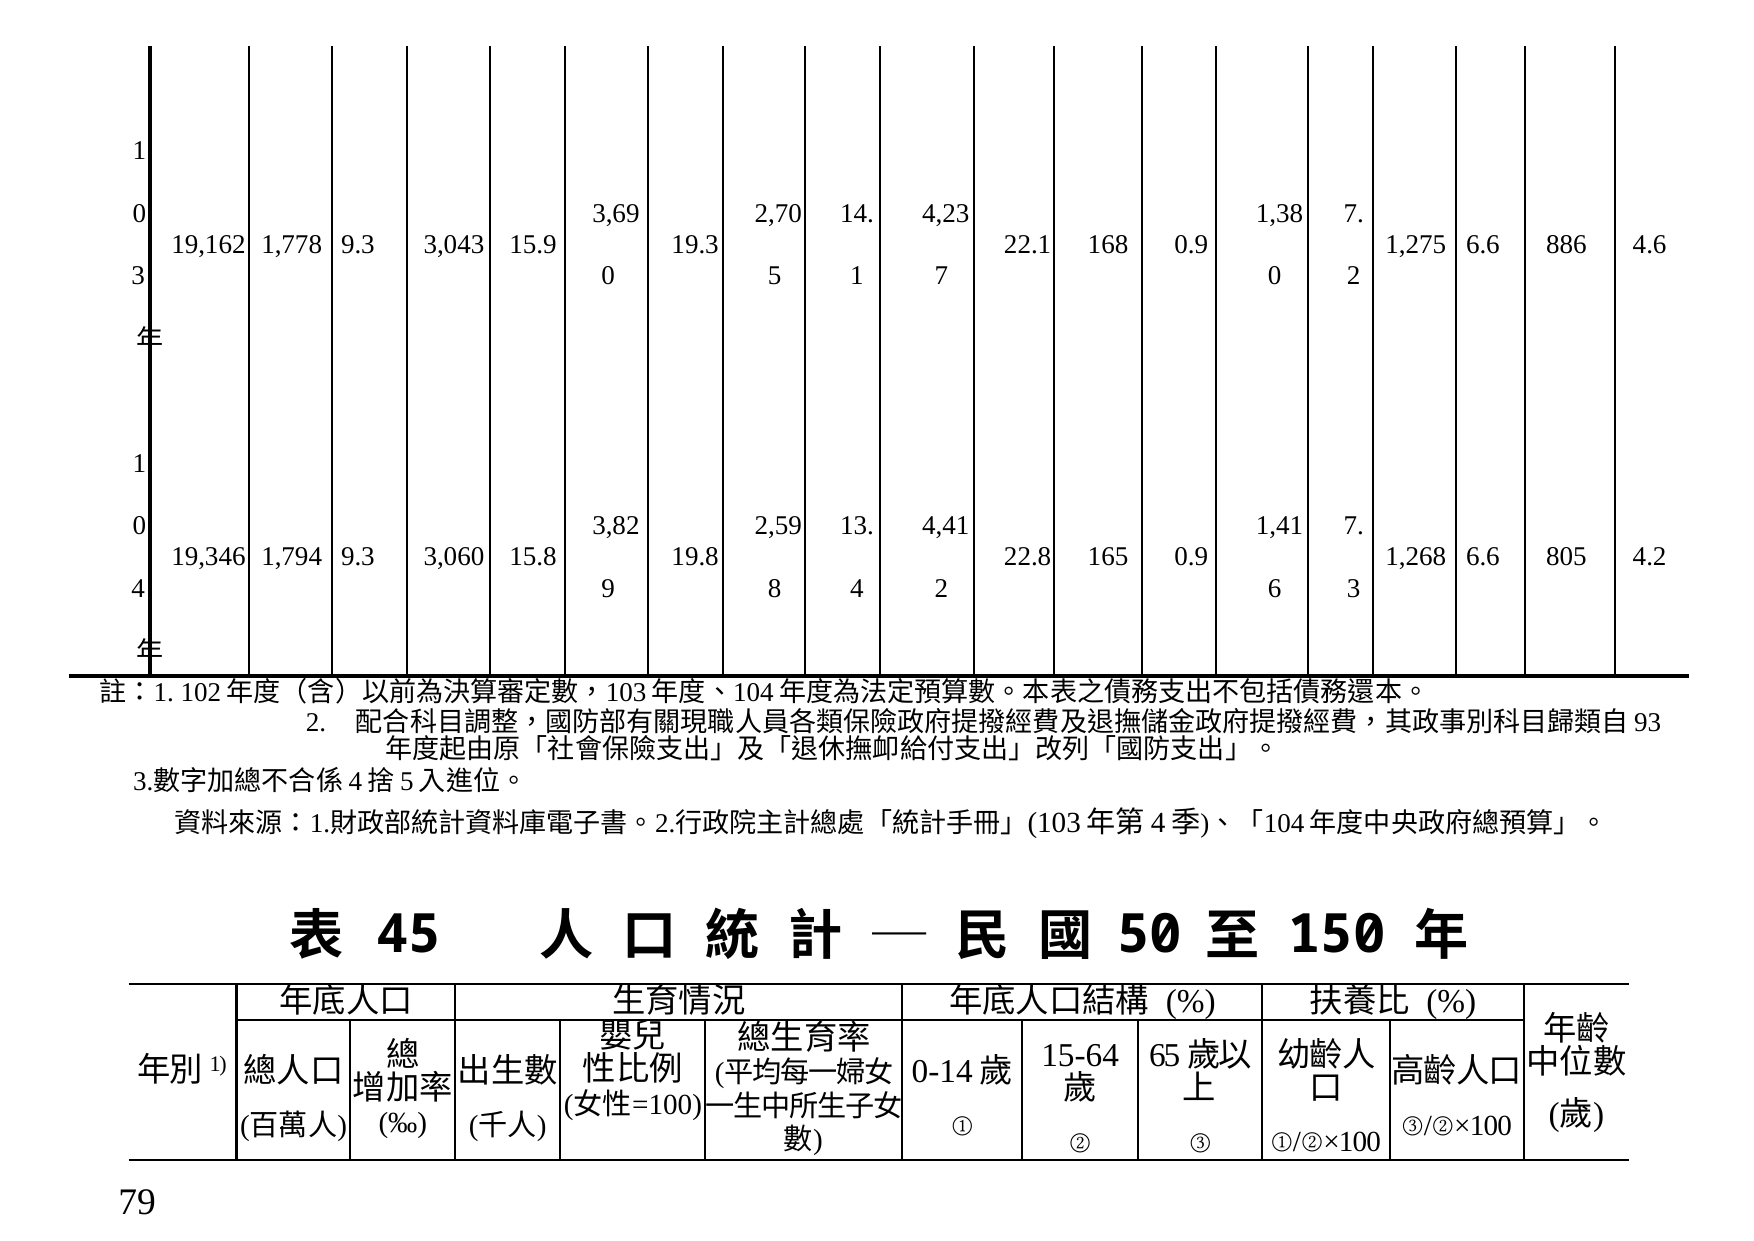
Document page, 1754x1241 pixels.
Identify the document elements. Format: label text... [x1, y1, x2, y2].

table_cell 13.4 [806, 361, 879, 674]
table_cell 6.6 [1457, 46, 1524, 361]
table_cell 3,060 [408, 361, 489, 674]
table_cell 22.8 [975, 361, 1053, 674]
table_cell 總生育率 (平均每一婦女一生中所生子女數) [706, 1021, 901, 1158]
list 配合科目調整，國防部有關現職人員各類保險政府提撥經費及退撫儲金政府提撥經費，其政事別科目歸類自93年度起由原「社會保險支出」及「退休撫卹給付支出」改列「國防支出」。 [306, 708, 1676, 767]
table_cell 7.2 [1309, 46, 1372, 361]
table_cell 4.2 [1616, 361, 1689, 674]
table_cell 9.3 [333, 361, 406, 674]
table_cell 19.3 [649, 46, 722, 361]
table_cell 14.1 [806, 46, 879, 361]
table_header 年底人口結構 (%) [903, 985, 1261, 1019]
table_cell 高齡人口 ③/②×100 [1391, 1021, 1523, 1158]
table_header 年底人口 [238, 985, 454, 1019]
table_cell 1,794 [250, 361, 331, 674]
table_header 生育情況 [456, 985, 901, 1019]
table_cell 6.6 [1457, 361, 1524, 674]
table_cell 1,778 [250, 46, 331, 361]
table_cell 15-64歲 ② [1023, 1021, 1137, 1158]
table_cell 2,598 [724, 361, 804, 674]
table_cell 4,237 [881, 46, 973, 361]
table_cell 15.9 [491, 46, 564, 361]
table_cell 19,346 [152, 361, 248, 674]
table_cell 104年 [69, 361, 148, 674]
table_cell 0.9 [1143, 361, 1215, 674]
table_cell 總 增加率 (‰) [351, 1021, 454, 1158]
table_cell 4,412 [881, 361, 973, 674]
table_cell 幼齡人口 ①/②×100 [1263, 1021, 1389, 1158]
table_cell 1,380 [1217, 46, 1307, 361]
table_cell 9.3 [333, 46, 406, 361]
table_cell 總人口 (百萬人) [238, 1021, 349, 1158]
table_cell 3,829 [566, 361, 647, 674]
table_cell 0-14歲 ① [903, 1021, 1021, 1158]
table_cell 1,275 [1374, 46, 1455, 361]
table_cell 886 [1526, 46, 1614, 361]
table_cell 嬰兒 性比例 (女性=100) [561, 1021, 704, 1158]
table_cell 7.3 [1309, 361, 1372, 674]
text 3.數字加總不合係4捨5入進位。 [99, 767, 1676, 796]
table_cell 805 [1526, 361, 1614, 674]
table_cell 168 [1055, 46, 1141, 361]
table_header 扶養比 (%) [1263, 985, 1523, 1019]
table_cell 1,268 [1374, 361, 1455, 674]
table_cell 19,162 [152, 46, 248, 361]
table_cell 1,416 [1217, 361, 1307, 674]
table_cell 4.6 [1616, 46, 1689, 361]
table_cell 65歲以上 ③ [1139, 1021, 1261, 1158]
table_cell 165 [1055, 361, 1141, 674]
table_cell 出生數 (千人) [456, 1021, 559, 1158]
table_cell 3,690 [566, 46, 647, 361]
text 資料來源：1.財政部統計資料庫電子書。2.行政院主計總處「統計手冊」(103年第4季)、「104年度中央政府總預算」。 [174, 807, 1676, 839]
table_cell 19.8 [649, 361, 722, 674]
table_cell 103年 [69, 46, 148, 361]
table_header 年別1) [129, 985, 235, 1158]
table_cell 0.9 [1143, 46, 1215, 361]
table_cell 15.8 [491, 361, 564, 674]
table_cell 22.1 [975, 46, 1053, 361]
table_cell 2,705 [724, 46, 804, 361]
table_cell 3,043 [408, 46, 489, 361]
text 註：1. 102年度（含）以前為決算審定數，103年度、104年度為法定預算數。本表之債務支出不包括債務還本。 [99, 678, 1676, 708]
table_header 年齡 中位數 (歲) [1525, 985, 1628, 1158]
subtitle 表45 人口統計─民國50至150年 [128, 858, 1628, 983]
